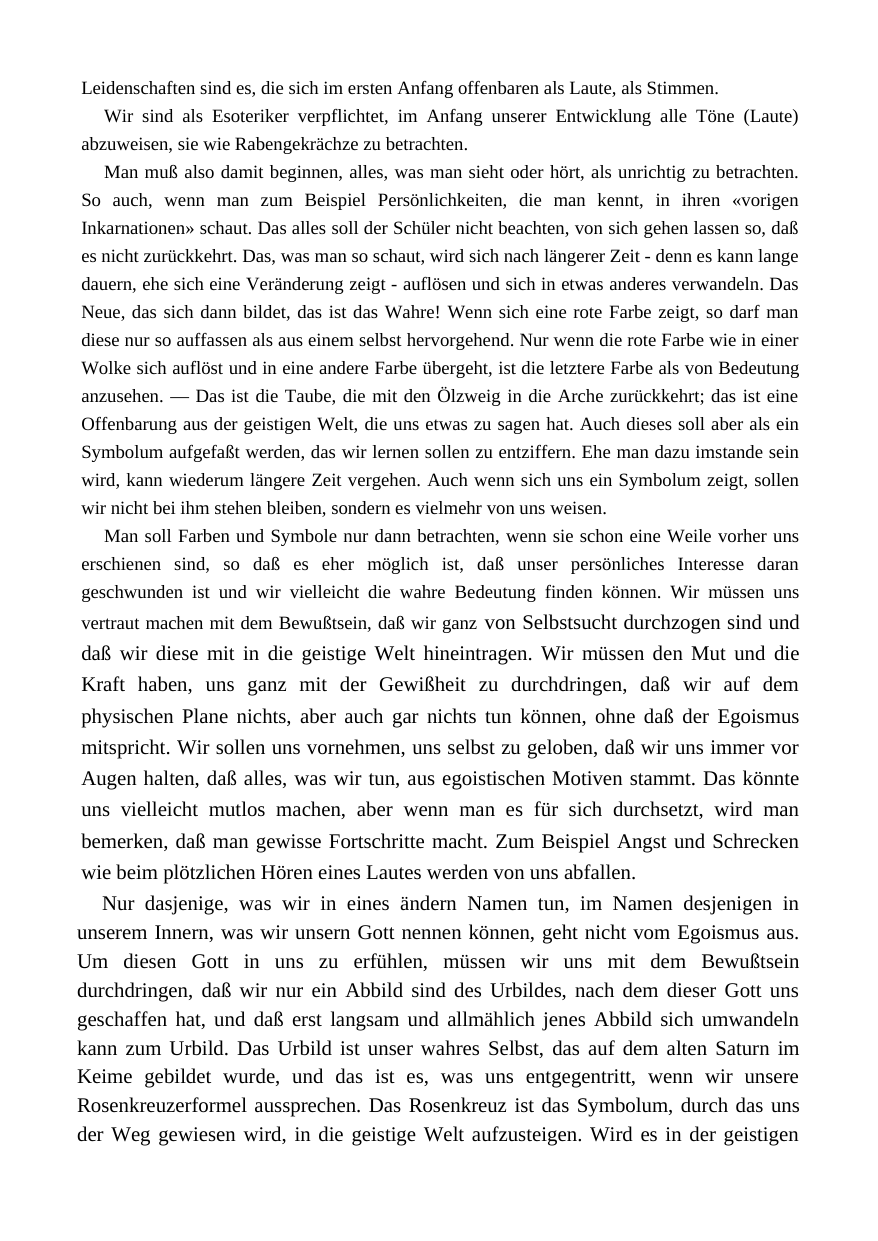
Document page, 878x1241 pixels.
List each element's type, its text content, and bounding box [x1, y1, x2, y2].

text Nur dasjenige, was wir in eines ändern Namen tun, im Namen desjenigen in unserem Innern, was wir unsern Gott nennen können, geht nicht vom Egoismus aus. Um diesen Gott in uns zu erfühlen, müssen wir uns mit dem Bewußtsein durchdringen, daß wir nur ein Abbild sind des Urbildes, nach dem dieser Gott uns geschaffen hat, und daß erst langsam und allmählich jenes Abbild sich umwandeln kann zum Urbild. Das Urbild ist unser wahres Selbst, das auf dem alten Saturn im Keime gebildet wurde, und das ist es, was uns entgegentritt, wenn wir unsere Rosenkreuzerformel aussprechen. Das Rosenkreuz ist das Symbolum, durch das uns der Weg gewiesen wird, in die geistige Welt aufzusteigen. Wird es in der geistigen [77, 891, 800, 1146]
text Man muß also damit beginnen, alles, was man sieht oder hört, als unrichtig zu betrachten. So auch, wenn man zum Beispiel Persönlichkeiten, die man kennt, in ihren «vorigen Inkarnationen» schaut. Das alles soll der Schüler nicht beachten, von sich gehen lassen so, daß es nicht zurückkehrt. Das, was man so schaut, wird sich nach längerer Zeit - denn es kann lange dauern, ehe sich eine Veränderung zeigt - auflösen und sich in etwas anderes verwandeln. Das Neue, das sich dann bildet, das ist das Wahre! Wenn sich eine rote Farbe zeigt, so darf man diese nur so auffassen als aus einem selbst hervorgehend. Nur wenn die rote Farbe wie in einer Wolke sich auflöst und in eine andere Farbe übergeht, ist die letztere Farbe als von Bedeutung anzusehen. — Das ist die Taube, die mit den Ölzweig in die Arche zurückkehrt; das ist eine Offenbarung aus der geistigen Welt, die uns etwas zu sagen hat. Auch dieses soll aber als ein Symbolum aufgefaßt werden, das wir lernen sollen zu entziffern. Ehe man dazu imstande sein wird, kann wiederum längere Zeit vergehen. Auch wenn sich uns ein Symbolum zeigt, sollen wir nicht bei ihm stehen bleiben, sondern es vielmehr von uns weisen. [81, 161, 800, 519]
text Wir sind als Esoteriker verpflichtet, im Anfang unserer Entwicklung alle Töne (Laute) abzuweisen, sie wie Rabengekrächze zu betrachten. [81, 105, 800, 154]
text Man soll Farben und Symbole nur dann betrachten, wenn sie schon eine Weile vorher uns erschienen sind, so daß es eher möglich ist, daß unser persönliches Interesse daran geschwunden ist und wir vielleicht die wahre Bedeutung finden können. Wir müssen uns vertraut machen mit dem Bewußtsein, daß wir ganz von Selbstsucht durchzogen sind und daß wir diese mit in die geistige Welt hineintragen. Wir müssen den Mut und die Kraft haben, uns ganz mit der Gewißheit zu durchdringen, daß wir auf dem physischen Plane nichts, aber auch gar nichts tun können, ohne daß der Egoismus mitspricht. Wir sollen uns vornehmen, uns selbst zu geloben, daß wir uns immer vor Augen halten, daß alles, was wir tun, aus egoistischen Motiven stammt. Das könnte uns vielleicht mutlos machen, aber wenn man es für sich durchsetzt, wird man bemerken, daß man gewisse Fortschritte macht. Zum Beispiel Angst und Schrecken wie beim plötzlichen Hören eines Lautes werden von uns abfallen. [81, 525, 800, 884]
text Leidenschaften sind es, die sich im ersten Anfang offenbaren als Laute, als Stimmen. [81, 77, 800, 98]
